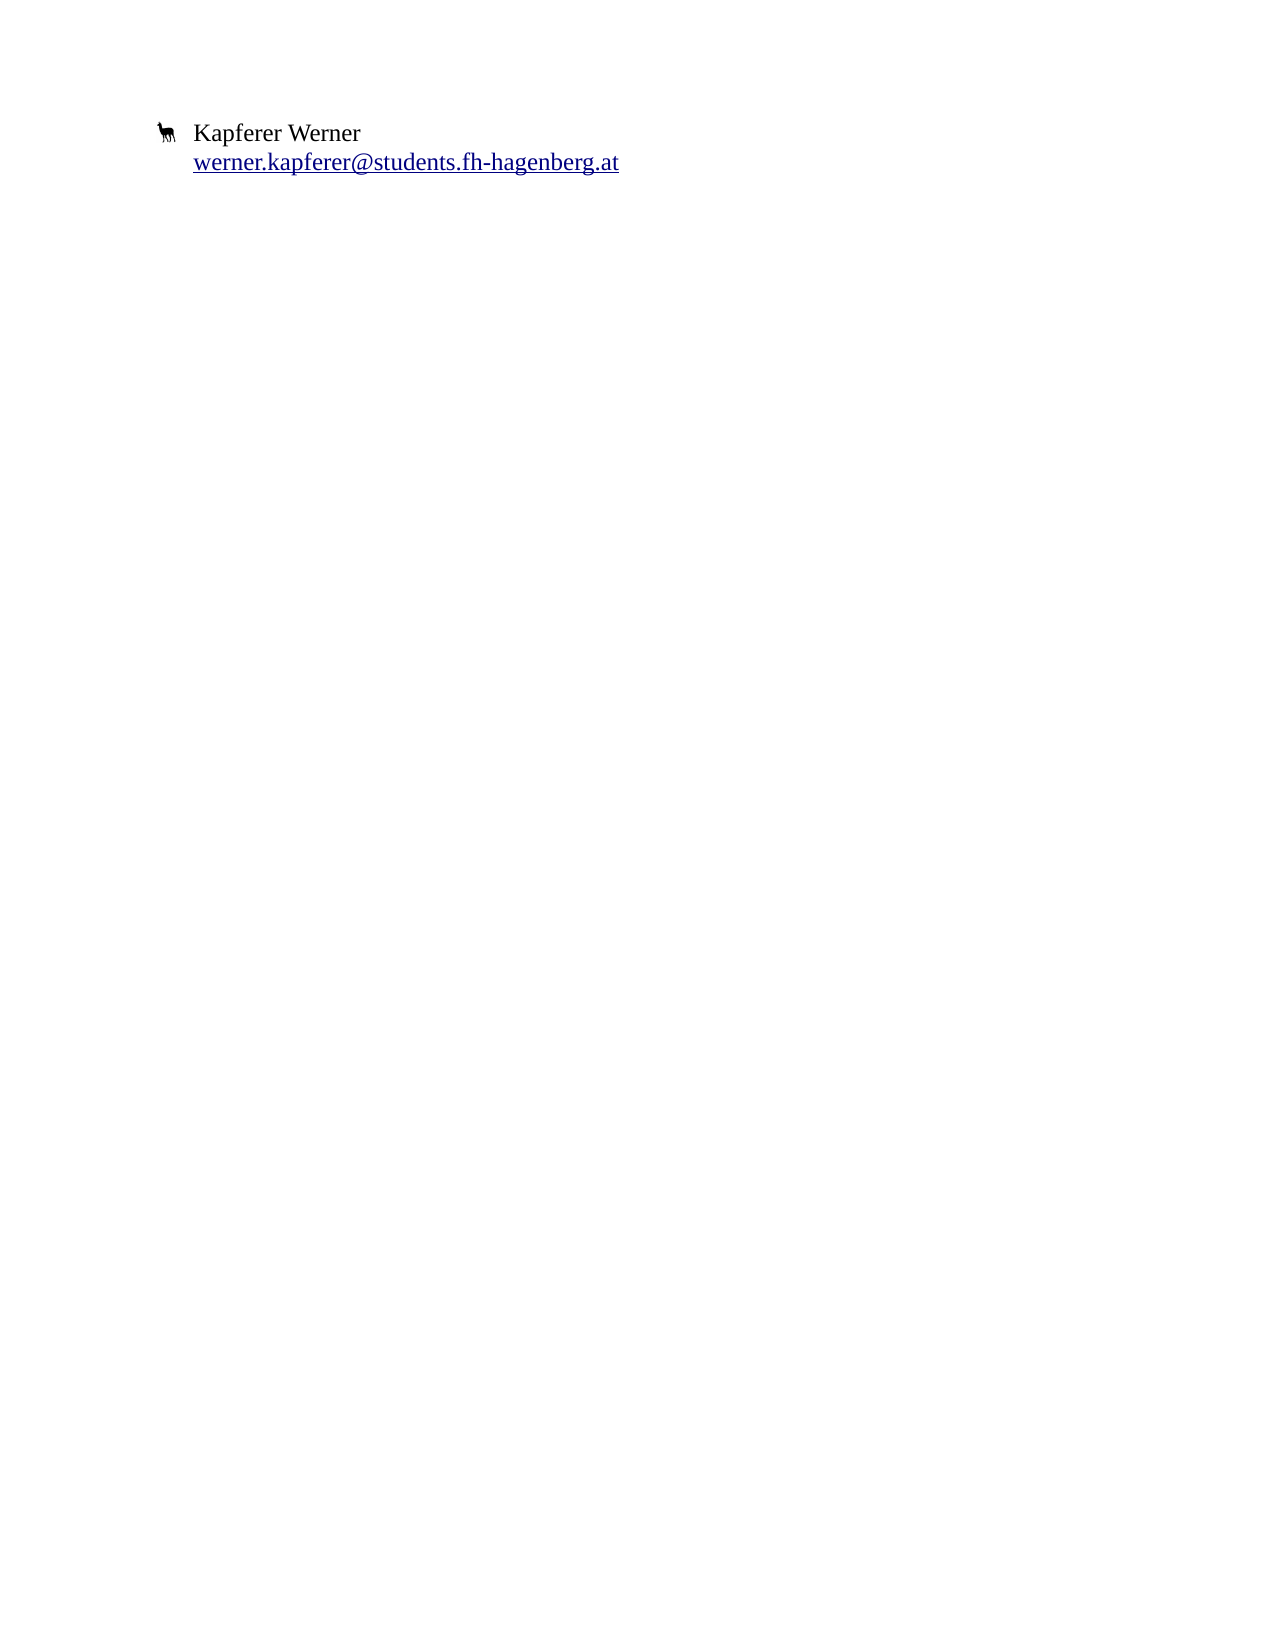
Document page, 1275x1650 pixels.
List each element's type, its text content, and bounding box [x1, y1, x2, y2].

list Kapferer Werner werner.kapferer@students.fh-hagenberg.at [156, 118, 1157, 176]
